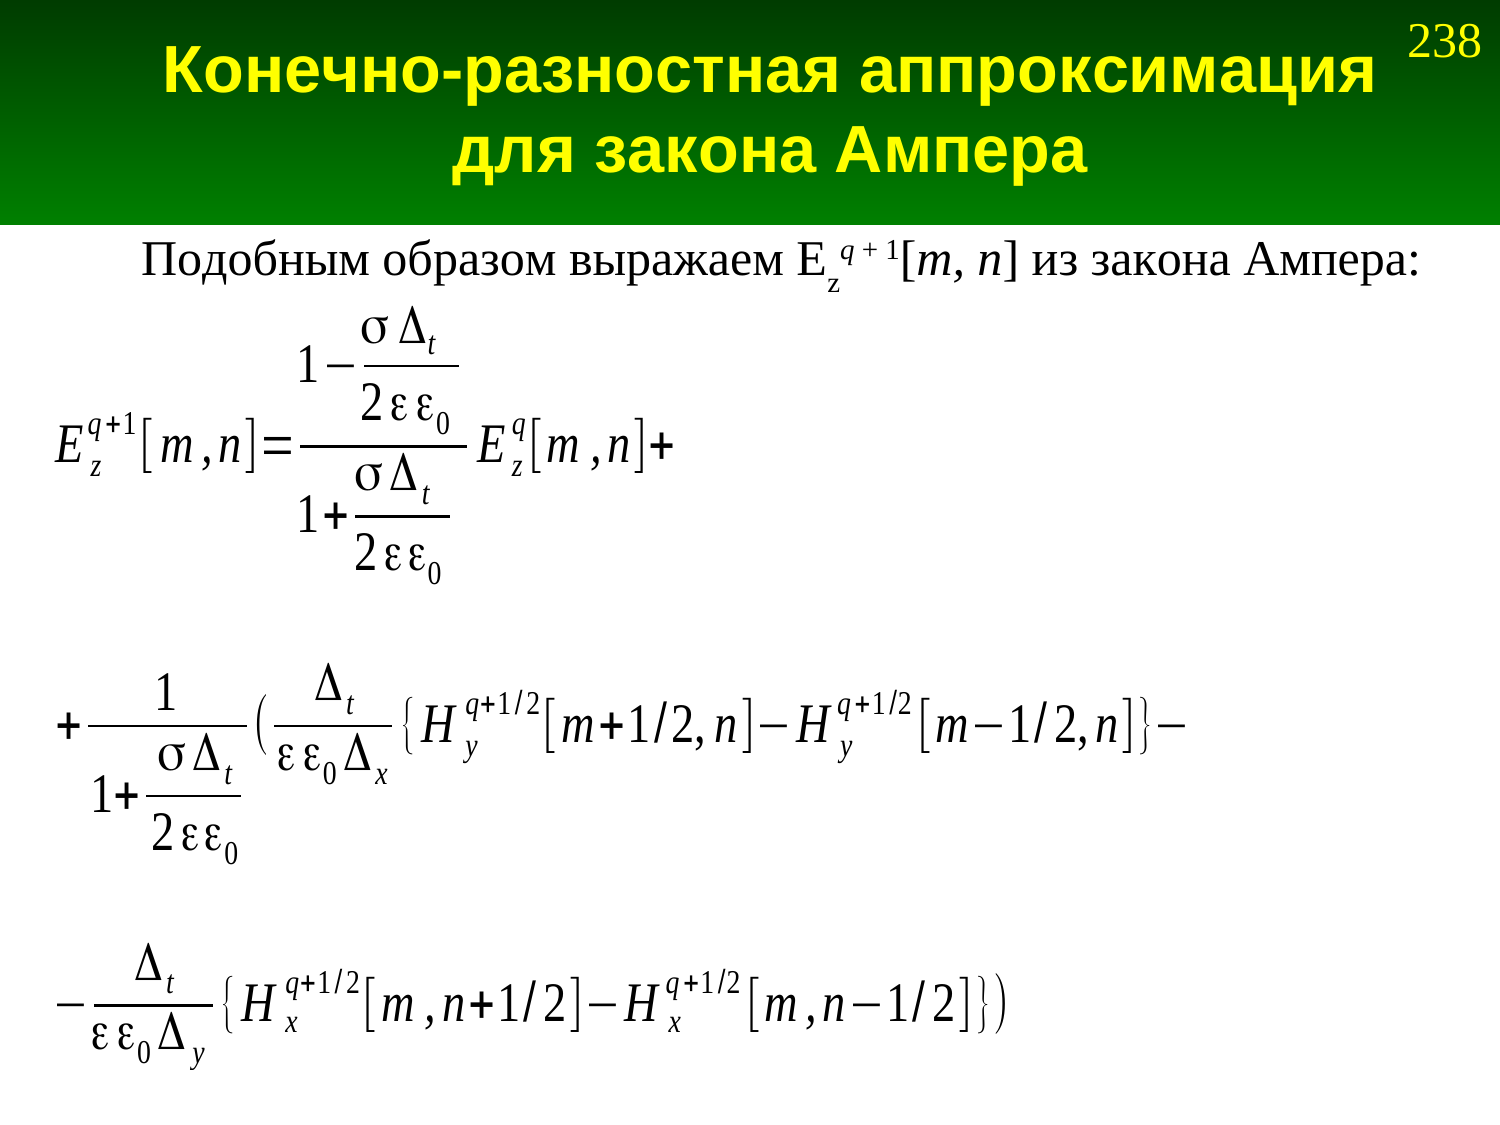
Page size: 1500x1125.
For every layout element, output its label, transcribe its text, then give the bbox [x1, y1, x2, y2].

title Конечно-разностная аппроксимация для закона Ампера [100, 7, 1441, 204]
chart [41, 301, 1204, 1070]
text_box Подобным образом выражаем Ezq + 1[m, n] из закона Ампера: [126, 218, 1437, 306]
